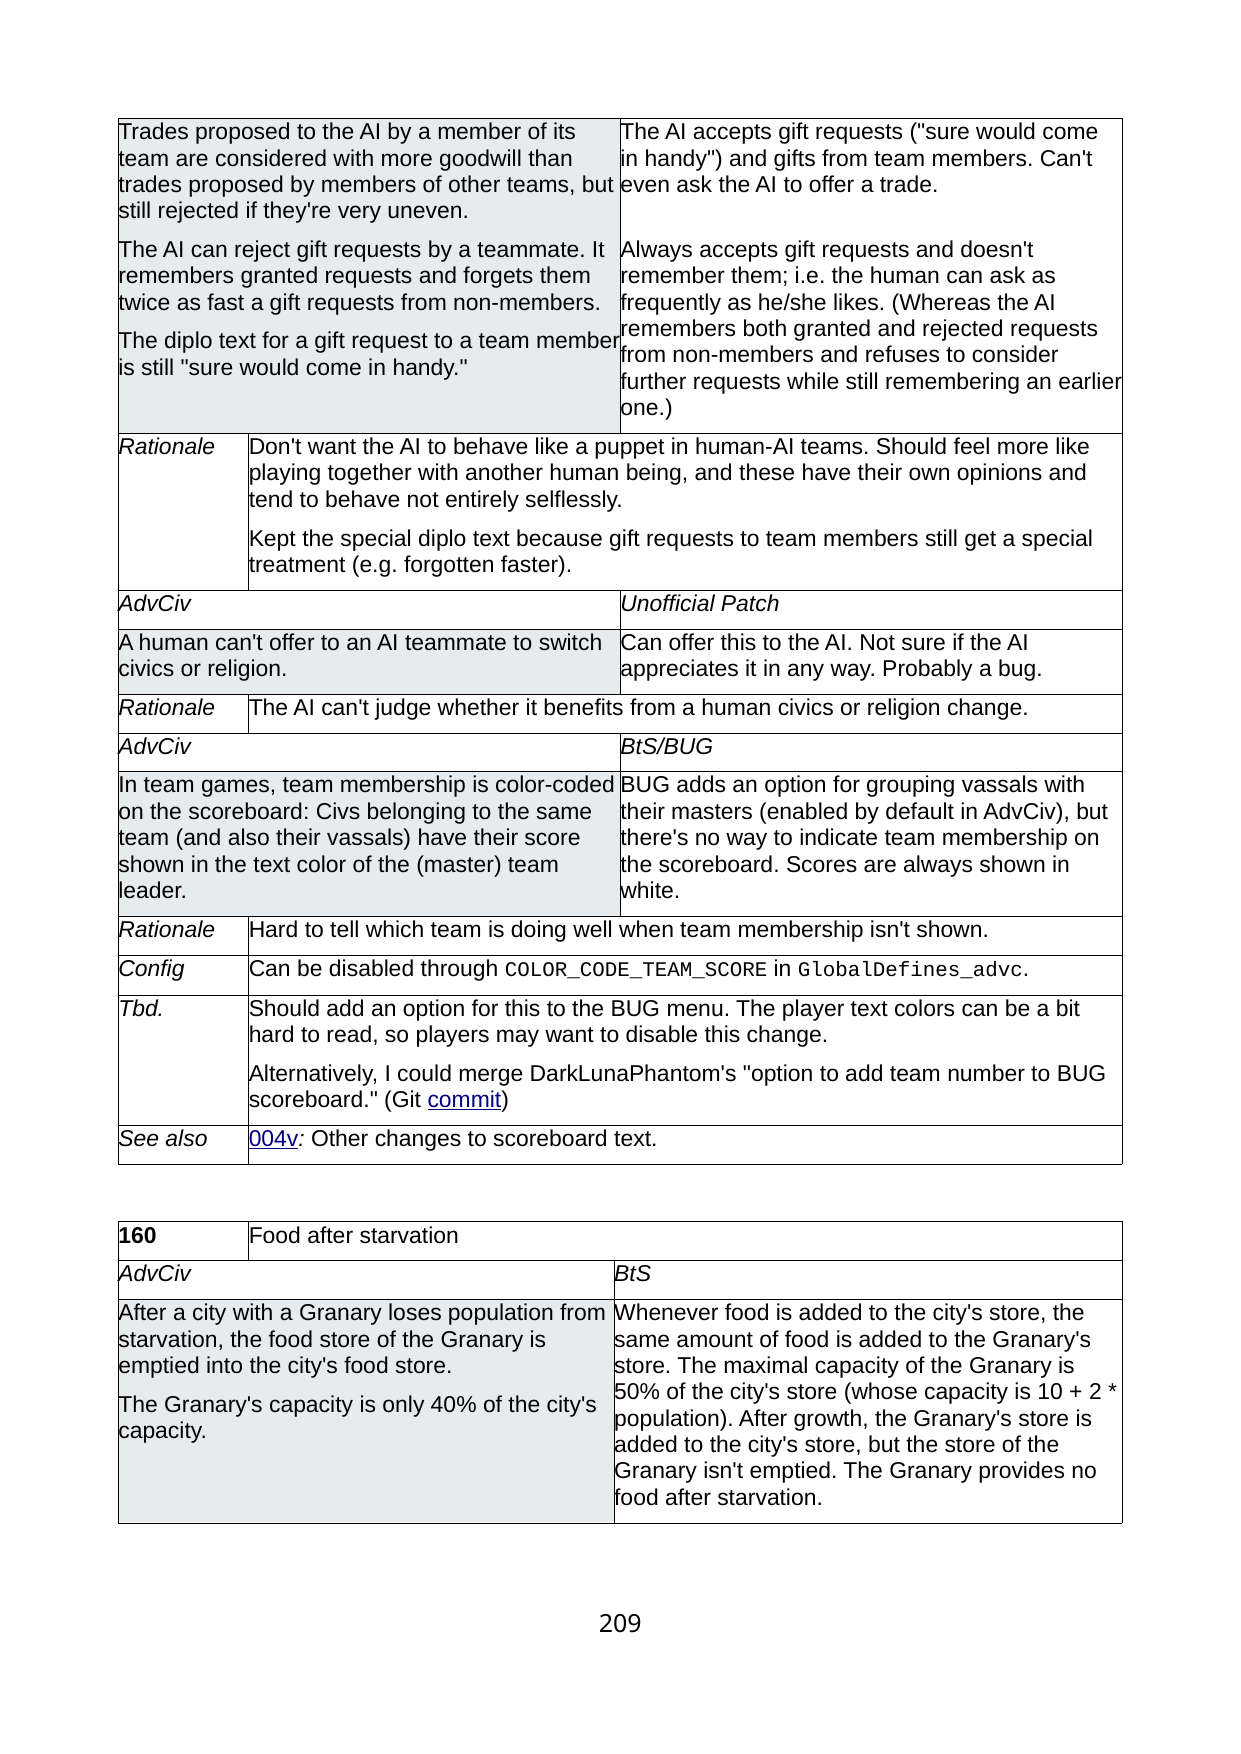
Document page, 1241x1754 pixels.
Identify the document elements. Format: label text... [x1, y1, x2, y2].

table_header 160 [119, 1222, 248, 1260]
table_cell See also [119, 1126, 248, 1164]
table_cell AdvCiv [119, 734, 620, 771]
table_cell Rationale [119, 434, 248, 589]
table_cell Config [119, 956, 248, 995]
table_cell After a city with a Granary loses population from starvation, the food store of the Granary is emptied into the city's food store. The Granary's capacity is only 40% of the city's capacity. [119, 1300, 614, 1522]
table_cell Can be disabled through COLOR_CODE_TEAM_SCORE in GlobalDefines_advc. [249, 956, 1122, 995]
table_cell The AI can't judge whether it benefits from a human civics or religion change. [249, 695, 1122, 732]
table_cell BtS [615, 1261, 1122, 1299]
table_cell Don't want the AI to behave like a puppet in human-AI teams. Should feel more like playing together with another human being, and these have their own opinions and tend to behave not entirely selflessly. Kept the special diplo text because gift requests to team members still get a special treatment (e.g. forgotten faster). [249, 434, 1122, 589]
table_cell AdvCiv [119, 1261, 614, 1299]
table_cell 004v: Other changes to scoreboard text. [249, 1126, 1122, 1164]
table_cell Hard to tell which team is doing well when team membership isn't shown. [249, 917, 1122, 954]
table_header Food after starvation [249, 1222, 1122, 1260]
table_cell BUG adds an option for grouping vassals with their masters (enabled by default in AdvCiv), but there's no way to indicate team membership on the scoreboard. Scores are always shown in white. [621, 772, 1122, 916]
table_cell Rationale [119, 917, 248, 954]
table_cell Tbd. [119, 996, 248, 1125]
table_cell The AI accepts gift requests ("sure would come in handy") and gifts from team members. Can't even ask the AI to offer a trade. Always accepts gift requests and doesn't remember them; i.e. the human can ask as frequently as he/she likes. (Whereas the AI remembers both granted and rejected requests from non-members and refuses to consider further requests while still remembering an earlier one.) [621, 119, 1122, 433]
table_cell Unofficial Patch [621, 591, 1122, 628]
table_cell BtS/BUG [621, 734, 1122, 771]
table_cell AdvCiv [119, 591, 620, 628]
table_cell Rationale [119, 695, 248, 732]
table_cell Should add an option for this to the BUG menu. The player text colors can be a bit hard to read, so players may want to disable this change. Alternatively, I could merge DarkLunaPhantom's "option to add team number to BUG scoreboard." (Git commit) [249, 996, 1122, 1125]
table_cell Trades proposed to the AI by a member of its team are considered with more goodwill than trades proposed by members of other teams, but still rejected if they're very uneven. The AI can reject gift requests by a teammate. It remembers granted requests and forgets them twice as fast a gift requests from non-members. The diplo text for a gift request to a team member is still "sure would come in handy." [119, 119, 620, 433]
table_cell Can offer this to the AI. Not sure if the AI appreciates it in any way. Probably a bug. [621, 630, 1122, 694]
table_cell A human can't offer to an AI teammate to switch civics or religion. [119, 630, 620, 694]
table_cell In team games, team membership is color-coded on the scoreboard: Civs belonging to the same team (and also their vassals) have their score shown in the text color of the (master) team leader. [119, 772, 620, 916]
table_cell Whenever food is added to the city's store, the same amount of food is added to the Granary's store. The maximal capacity of the Granary is 50% of the city's store (whose capacity is 10 + 2 * population). After growth, the Granary's store is added to the city's store, but the store of the Granary isn't emptied. The Granary provides no food after starvation. [615, 1300, 1122, 1522]
